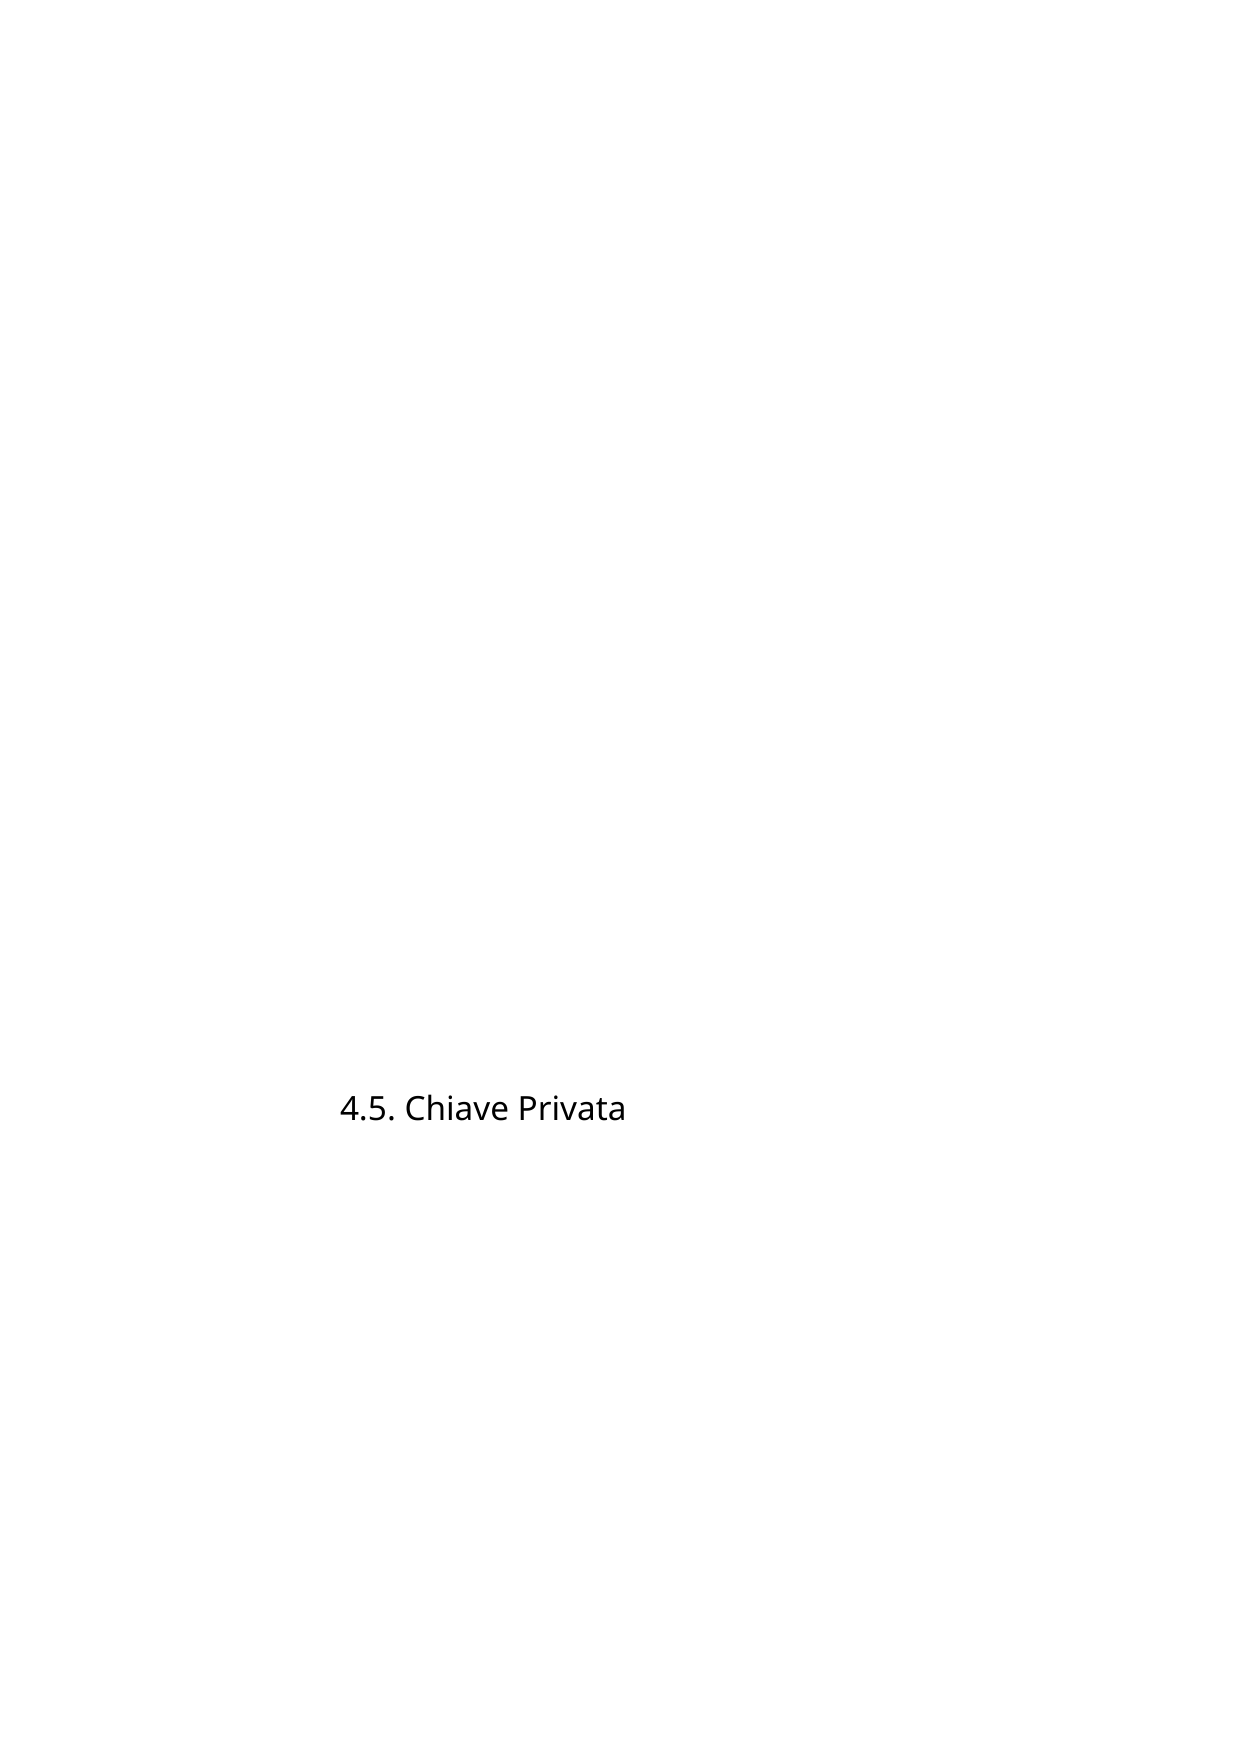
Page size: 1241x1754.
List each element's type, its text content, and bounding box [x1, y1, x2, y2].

text 4.5. Chiave Privata [340, 1085, 1122, 1130]
